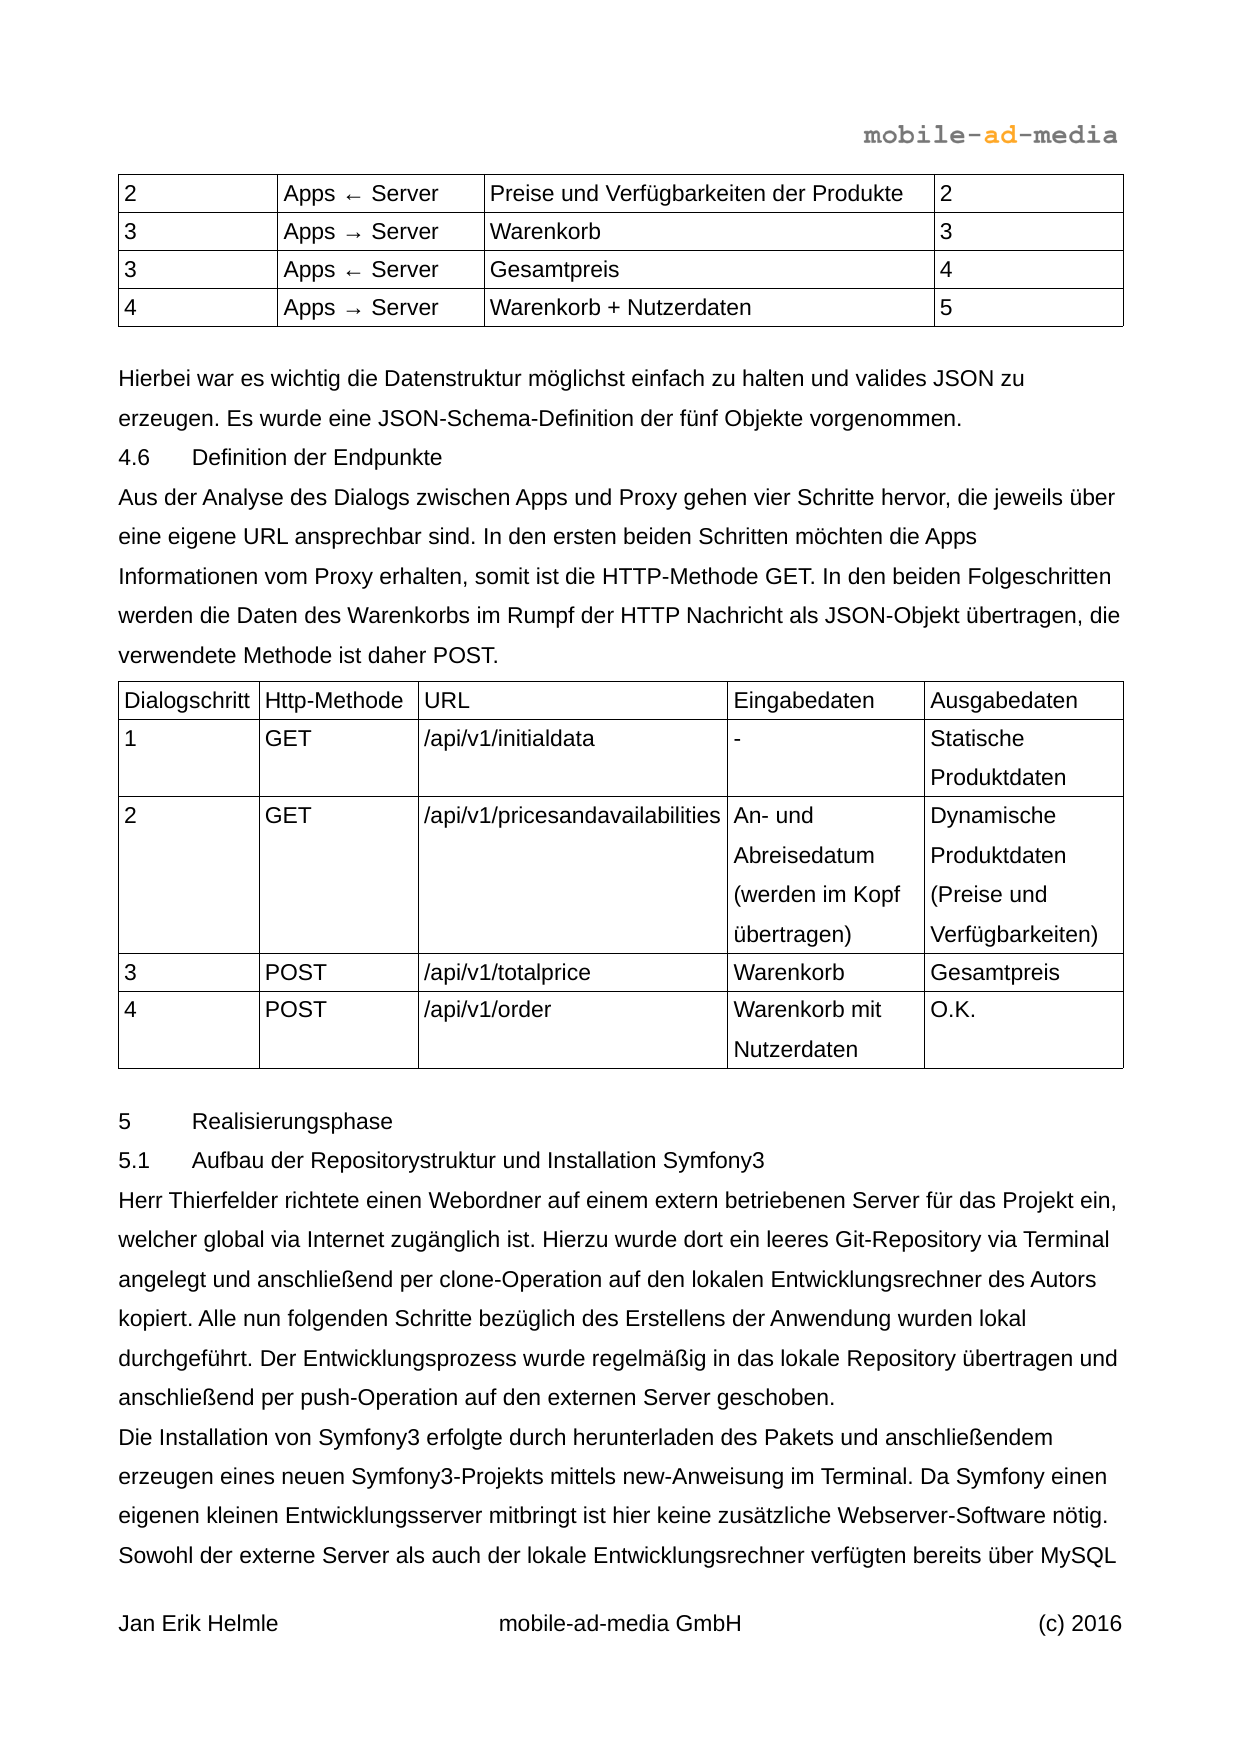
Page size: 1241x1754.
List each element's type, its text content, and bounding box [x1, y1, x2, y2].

table_cell /api/v1/initialdata [419, 720, 727, 796]
text Aus der Analyse des Dialogs zwischen Apps und Proxy gehen vier Schritte hervor, die jeweils über eine eigene URL ansprechbar sind. In den ersten beiden Schritten möchten die Apps Informationen vom Proxy erhalten, somit ist die HTTP-Methode GET. In den beiden Folgeschritten werden die Daten des Warenkorbs im Rumpf der HTTP Nachricht als JSON-Objekt übertragen, die verwendete Methode ist daher POST. [118, 484, 1122, 668]
table_header URL [419, 682, 727, 719]
table_cell Preise und Verfügbarkeiten der Produkte [485, 175, 934, 212]
table_header Dialogschritt [119, 682, 259, 719]
text Die Installation von Symfony3 erfolgte durch herunterladen des Pakets und anschließendem erzeugen eines neuen Symfony3-Projekts mittels new-Anweisung im Terminal. Da Symfony einen eigenen kleinen Entwicklungsserver mitbringt ist hier keine zusätzliche Webserver-Software nötig. [118, 1423, 1122, 1529]
table_cell /api/v1/order [419, 992, 727, 1068]
picture [863, 118, 1118, 150]
table_cell Apps → Server [278, 289, 484, 326]
table_cell POST [260, 954, 418, 991]
table_header Ausgabedaten [925, 682, 1123, 719]
table_cell Apps ← Server [278, 251, 484, 288]
table_cell Apps → Server [278, 213, 484, 250]
text Herr Thierfelder richtete einen Webordner auf einem extern betriebenen Server für das Projekt ein, welcher global via Internet zugänglich ist. Hierzu wurde dort ein leeres Git-Repository via Terminal angelegt und anschließend per clone-Operation auf den lokalen Entwicklungsrechner des Autors kopiert. Alle nun folgenden Schritte bezüglich des Erstellens der Anwendung wurden lokal durchgeführt. Der Entwicklungsprozess wurde regelmäßig in das lokale Repository übertragen und anschließend per push-Operation auf den externen Server geschoben. [118, 1187, 1122, 1410]
text Sowohl der externe Server als auch der lokale Entwicklungsrechner verfügten bereits über MySQL [118, 1542, 1122, 1568]
table_cell 4 [935, 251, 1123, 288]
table_cell POST [260, 992, 418, 1068]
table_cell Gesamtpreis [925, 954, 1123, 991]
table_cell Statische Produktdaten [925, 720, 1123, 796]
table_cell 2 [935, 175, 1123, 212]
text 5.1 Aufbau der Repositorystruktur und Installation Symfony3 [118, 1147, 1122, 1173]
table_cell 4 [119, 289, 277, 326]
table_cell O.K. [925, 992, 1123, 1068]
table_cell GET [260, 797, 418, 953]
table_cell 3 [935, 213, 1123, 250]
table_cell 3 [119, 251, 277, 288]
text 4.6 Definition der Endpunkte [118, 444, 1122, 471]
table_cell - [728, 720, 924, 796]
table_cell Warenkorb [485, 213, 934, 250]
table_cell 4 [119, 992, 259, 1068]
table_cell Warenkorb mit Nutzerdaten [728, 992, 924, 1068]
table_cell 3 [119, 954, 259, 991]
table_cell /api/v1/totalprice [419, 954, 727, 991]
table_cell Warenkorb + Nutzerdaten [485, 289, 934, 326]
table_cell Warenkorb [728, 954, 924, 991]
table_cell Apps ← Server [278, 175, 484, 212]
table_header Http-Methode [260, 682, 418, 719]
table_cell /api/v1/pricesandavailabilities [419, 797, 727, 953]
table_cell 2 [119, 797, 259, 953]
table_cell Gesamtpreis [485, 251, 934, 288]
table_cell 3 [119, 213, 277, 250]
table_cell Dynamische Produktdaten (Preise und Verfügbarkeiten) [925, 797, 1123, 953]
table_cell 5 [935, 289, 1123, 326]
table_cell 2 [119, 175, 277, 212]
table_cell GET [260, 720, 418, 796]
table_cell 1 [119, 720, 259, 796]
text Hierbei war es wichtig die Datenstruktur möglichst einfach zu halten und valides JSON zu erzeugen. Es wurde eine JSON-Schema-Definition der fünf Objekte vorgenommen. [118, 365, 1122, 431]
table_header Eingabedaten [728, 682, 924, 719]
table_cell An- und Abreisedatum (werden im Kopf übertragen) [728, 797, 924, 953]
text 5 Realisierungsphase [118, 1108, 1122, 1134]
